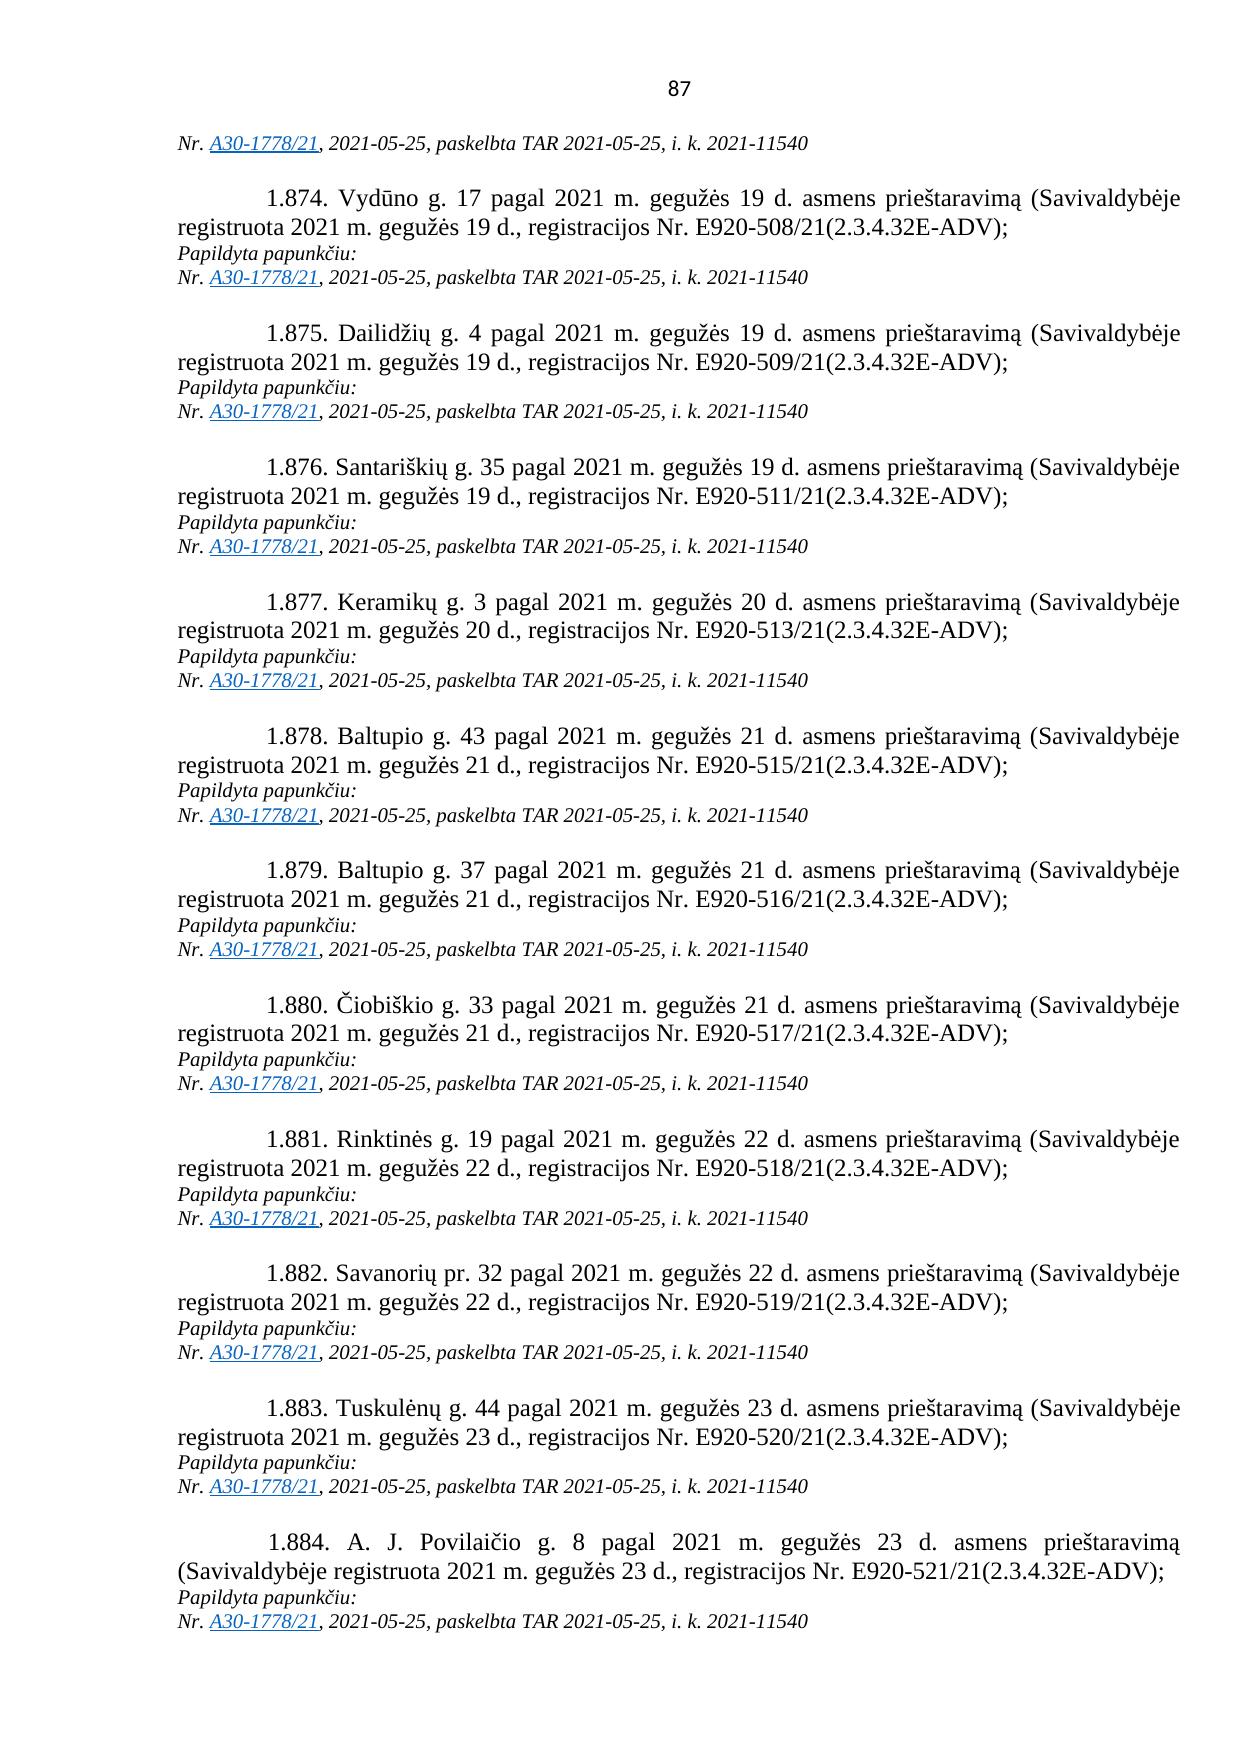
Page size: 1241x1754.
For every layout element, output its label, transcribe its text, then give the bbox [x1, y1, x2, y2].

text 1.874. Vydūno g. 17 pagal 2021 m. gegužės 19 d. asmens prieštaravimą (Savivaldybėje registruota 2021 m. gegužės 19 d., registracijos Nr. E920-508/21(2.3.4.32E-ADV); [177, 183, 1181, 241]
text Nr. A30-1778/21, 2021-05-25, paskelbta TAR 2021-05-25, i. k. 2021-11540 [177, 937, 1181, 961]
text Papildyta papunkčiu: [177, 1450, 1181, 1474]
text Nr. A30-1778/21, 2021-05-25, paskelbta TAR 2021-05-25, i. k. 2021-11540 [177, 1474, 1181, 1498]
text Papildyta papunkčiu: [177, 1316, 1181, 1340]
text Nr. A30-1778/21, 2021-05-25, paskelbta TAR 2021-05-25, i. k. 2021-11540 [177, 265, 1181, 289]
text Nr. A30-1778/21, 2021-05-25, paskelbta TAR 2021-05-25, i. k. 2021-11540 [177, 131, 1181, 155]
text Papildyta papunkčiu: [177, 1585, 1181, 1609]
text Nr. A30-1778/21, 2021-05-25, paskelbta TAR 2021-05-25, i. k. 2021-11540 [177, 802, 1181, 827]
text Nr. A30-1778/21, 2021-05-25, paskelbta TAR 2021-05-25, i. k. 2021-11540 [177, 1206, 1181, 1230]
text Papildyta papunkčiu: [177, 1182, 1181, 1206]
text 1.882. Savanorių pr. 32 pagal 2021 m. gegužės 22 d. asmens prieštaravimą (Savivaldybėje registruota 2021 m. gegužės 22 d., registracijos Nr. E920-519/21(2.3.4.32E-ADV); [177, 1258, 1181, 1316]
text Papildyta papunkčiu: [177, 778, 1181, 802]
text Nr. A30-1778/21, 2021-05-25, paskelbta TAR 2021-05-25, i. k. 2021-11540 [177, 399, 1181, 423]
text 1.875. Dailidžių g. 4 pagal 2021 m. gegužės 19 d. asmens prieštaravimą (Savivaldybėje registruota 2021 m. gegužės 19 d., registracijos Nr. E920-509/21(2.3.4.32E-ADV); [177, 318, 1181, 375]
text Nr. A30-1778/21, 2021-05-25, paskelbta TAR 2021-05-25, i. k. 2021-11540 [177, 534, 1181, 558]
text Nr. A30-1778/21, 2021-05-25, paskelbta TAR 2021-05-25, i. k. 2021-11540 [177, 1340, 1181, 1364]
text Nr. A30-1778/21, 2021-05-25, paskelbta TAR 2021-05-25, i. k. 2021-11540 [177, 1071, 1181, 1095]
text 1.883. Tuskulėnų g. 44 pagal 2021 m. gegužės 23 d. asmens prieštaravimą (Savivaldybėje registruota 2021 m. gegužės 23 d., registracijos Nr. E920-520/21(2.3.4.32E-ADV); [177, 1393, 1181, 1450]
text 1.878. Baltupio g. 43 pagal 2021 m. gegužės 21 d. asmens prieštaravimą (Savivaldybėje registruota 2021 m. gegužės 21 d., registracijos Nr. E920-515/21(2.3.4.32E-ADV); [177, 721, 1181, 778]
text Nr. A30-1778/21, 2021-05-25, paskelbta TAR 2021-05-25, i. k. 2021-11540 [177, 1609, 1181, 1633]
text Papildyta papunkčiu: [177, 913, 1181, 937]
text Papildyta papunkčiu: [177, 241, 1181, 265]
text Papildyta papunkčiu: [177, 1047, 1181, 1071]
text 1.879. Baltupio g. 37 pagal 2021 m. gegužės 21 d. asmens prieštaravimą (Savivaldybėje registruota 2021 m. gegužės 21 d., registracijos Nr. E920-516/21(2.3.4.32E-ADV); [177, 855, 1181, 913]
text 1.876. Santariškių g. 35 pagal 2021 m. gegužės 19 d. asmens prieštaravimą (Savivaldybėje registruota 2021 m. gegužės 19 d., registracijos Nr. E920-511/21(2.3.4.32E-ADV); [177, 452, 1181, 510]
text Papildyta papunkčiu: [177, 510, 1181, 534]
text 1.877. Keramikų g. 3 pagal 2021 m. gegužės 20 d. asmens prieštaravimą (Savivaldybėje registruota 2021 m. gegužės 20 d., registracijos Nr. E920-513/21(2.3.4.32E-ADV); [177, 587, 1181, 644]
text Nr. A30-1778/21, 2021-05-25, paskelbta TAR 2021-05-25, i. k. 2021-11540 [177, 668, 1181, 692]
text Papildyta papunkčiu: [177, 375, 1181, 399]
text 1.880. Čiobiškio g. 33 pagal 2021 m. gegužės 21 d. asmens prieštaravimą (Savivaldybėje registruota 2021 m. gegužės 21 d., registracijos Nr. E920-517/21(2.3.4.32E-ADV); [177, 990, 1181, 1047]
text 1.881. Rinktinės g. 19 pagal 2021 m. gegužės 22 d. asmens prieštaravimą (Savivaldybėje registruota 2021 m. gegužės 22 d., registracijos Nr. E920-518/21(2.3.4.32E-ADV); [177, 1124, 1181, 1182]
text Papildyta papunkčiu: [177, 644, 1181, 668]
text 1.884. A. J. Povilaičio g. 8 pagal 2021 m. gegužės 23 d. asmens prieštaravimą (Savivaldybėje registruota 2021 m. gegužės 23 d., registracijos Nr. E920-521/21(2.3.4.32E-ADV); [177, 1527, 1181, 1585]
